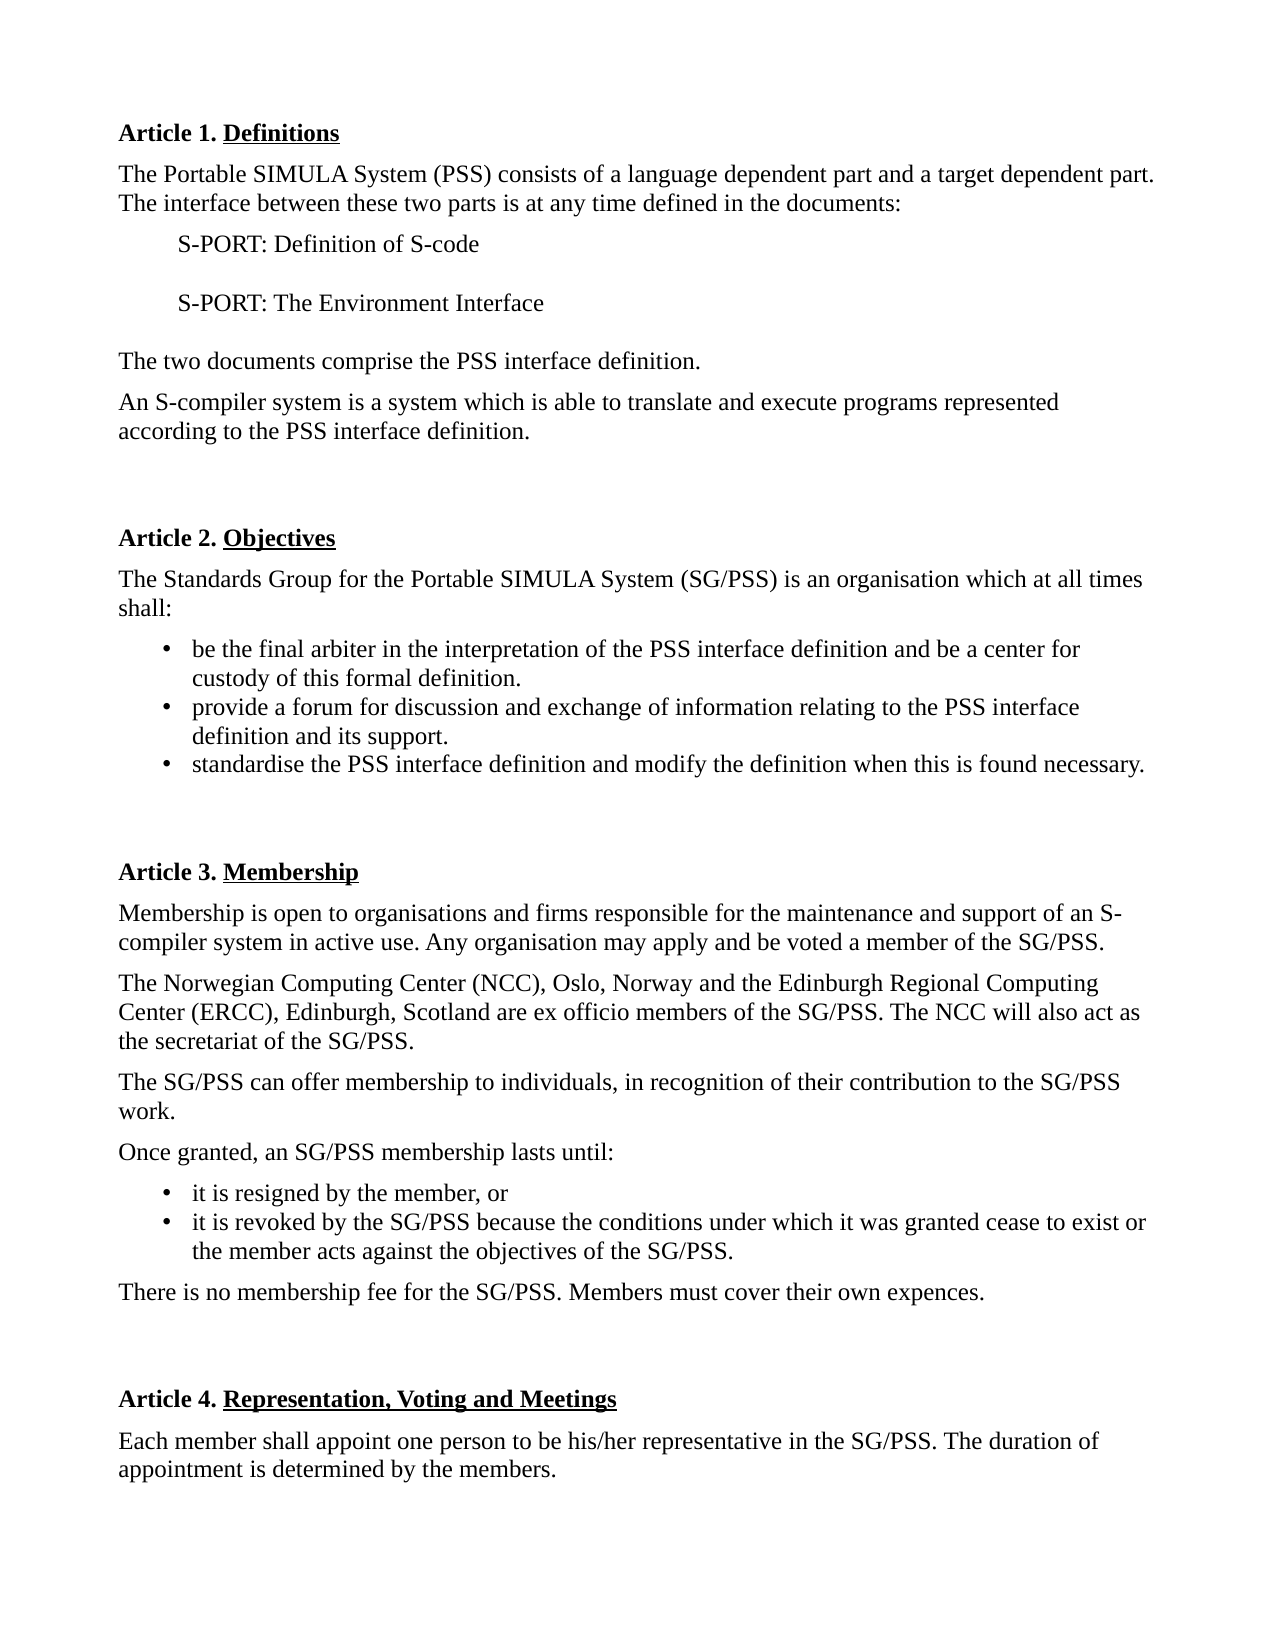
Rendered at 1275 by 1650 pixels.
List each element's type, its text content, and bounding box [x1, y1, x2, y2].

list provide a forum for discussion and exchange of information relating to the PSS interface definition and its support. [162, 692, 1157, 749]
list be the final arbiter in the interpretation of the PSS interface definition and be a center for custody of this formal definition. [162, 634, 1157, 692]
text S-PORT: Definition of S-code [177, 229, 1098, 258]
list standardise the PSS interface definition and modify the definition when this is found necessary. [162, 749, 1157, 778]
text Membership is open to organisations and firms responsible for the maintenance and support of an S-compiler system in active use. Any organisation may apply and be voted a member of the SG/PSS. [118, 898, 1157, 956]
text Each member shall appoint one person to be his/her representative in the SG/PSS. The duration of appointment is determined by the members. [118, 1426, 1157, 1483]
text The Standards Group for the Portable SIMULA System (SG/PSS) is an organisation which at all times shall: [118, 564, 1157, 622]
list it is revoked by the SG/PSS because the conditions under which it was granted cease to exist or the member acts against the objectives of the SG/PSS. [162, 1207, 1157, 1264]
text The two documents comprise the PSS interface definition. [118, 346, 1157, 374]
subtitle Article 2. Objectives [118, 523, 1157, 552]
text An S-compiler system is a system which is able to translate and execute programs represented according to the PSS interface definition. [118, 387, 1157, 444]
subtitle Article 3. Membership [118, 857, 1157, 886]
text The Portable SIMULA System (PSS) consists of a language dependent part and a target dependent part. The interface between these two parts is at any time defined in the documents: [118, 159, 1157, 217]
subtitle Article 1. Definitions [118, 118, 1157, 147]
text The Norwegian Computing Center (NCC), Oslo, Norway and the Edinburgh Regional Computing Center (ERCC), Edinburgh, Scotland are ex officio members of the SG/PSS. The NCC will also act as the secretariat of the SG/PSS. [118, 968, 1157, 1054]
text There is no membership fee for the SG/PSS. Members must cover their own expences. [118, 1277, 1157, 1306]
text The SG/PSS can offer membership to individuals, in recognition of their contribution to the SG/PSS work. [118, 1067, 1157, 1124]
text S-PORT: The Environment Interface [177, 288, 1098, 316]
text Once granted, an SG/PSS membership lasts until: [118, 1137, 1157, 1166]
subtitle Article 4. Representation, Voting and Meetings [118, 1384, 1157, 1413]
list it is resigned by the member, or [162, 1178, 1157, 1207]
